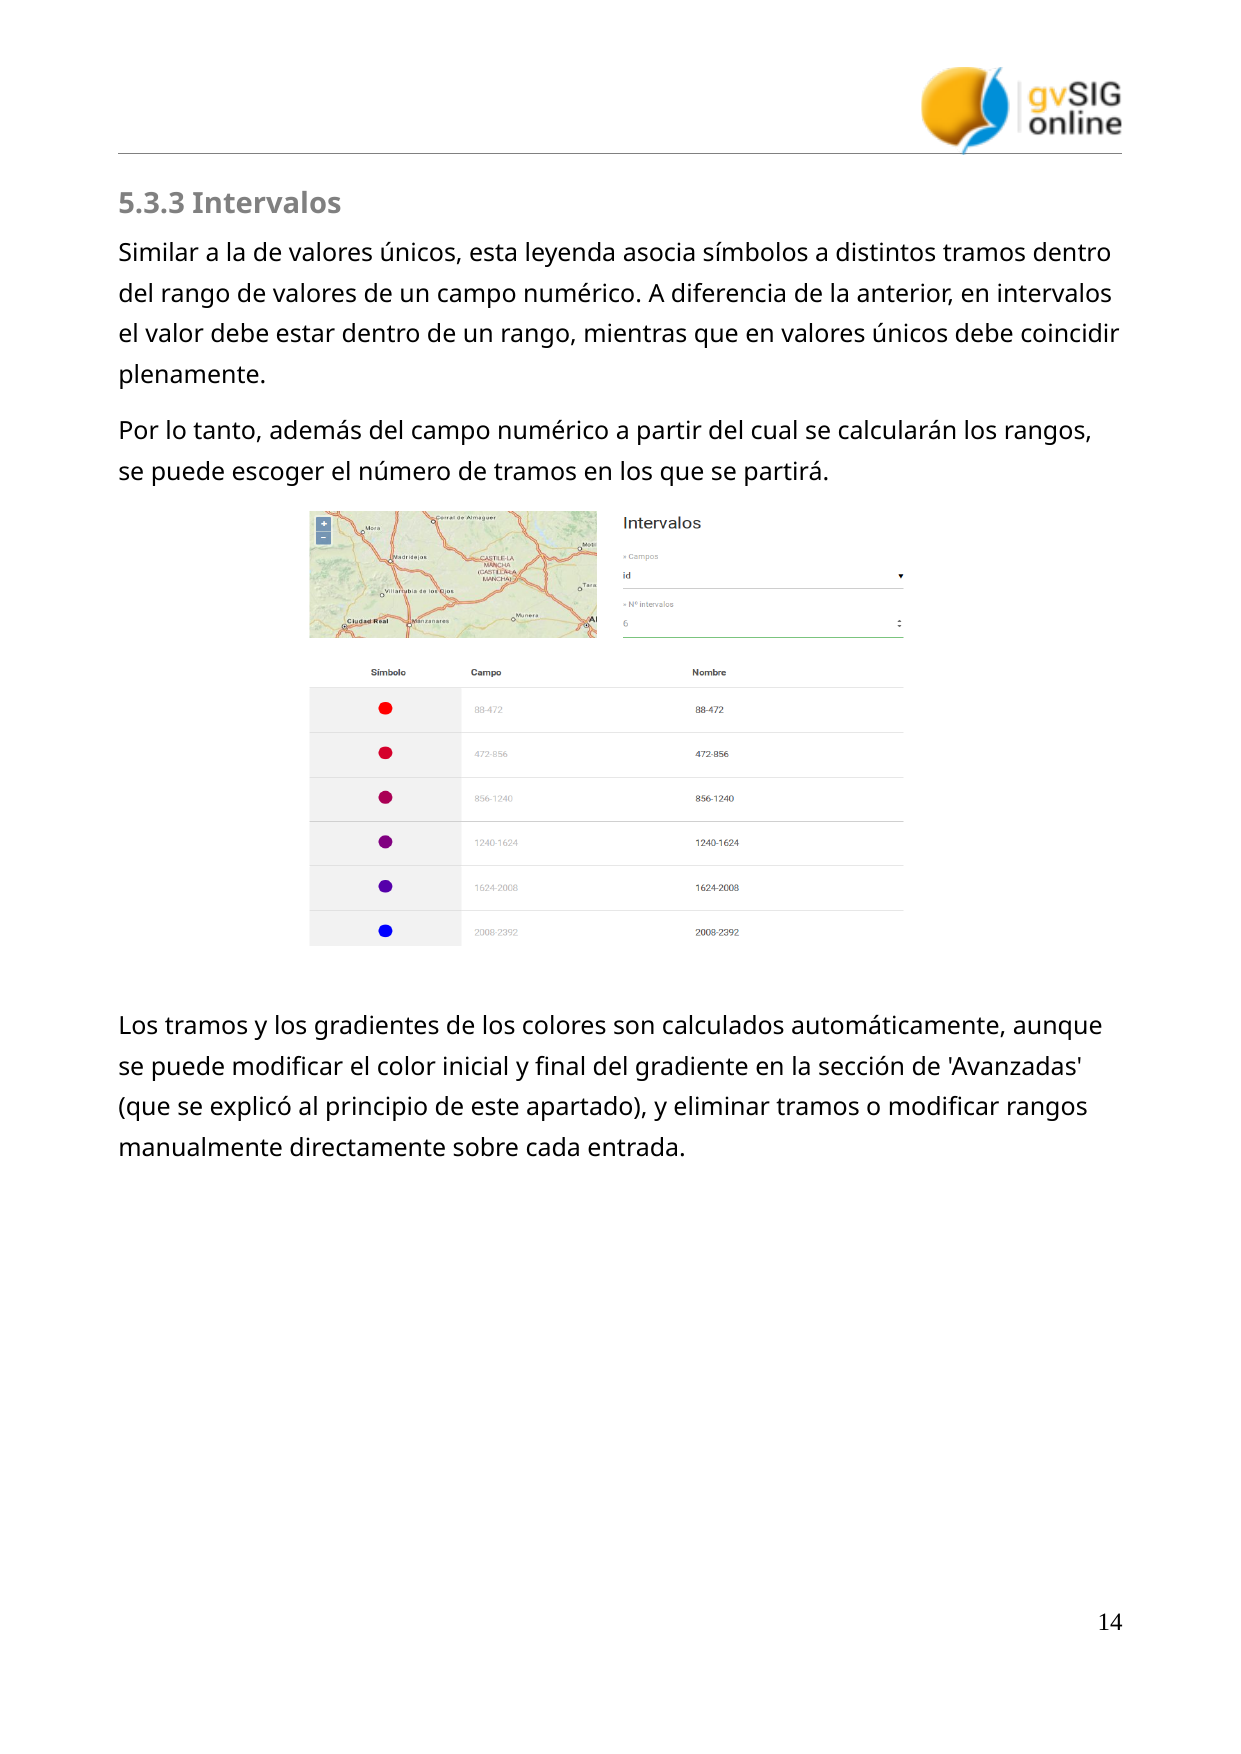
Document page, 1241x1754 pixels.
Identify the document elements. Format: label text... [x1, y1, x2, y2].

picture [921, 67, 1122, 155]
text Los tramos y los gradientes de los colores son calculados automáticamente, aunque se puede modificar el color inicial y final del gradiente en la sección de 'Avanzadas' (que se explicó al principio de este apartado), y eliminar tramos o modificar rangos manualmente directamente sobre cada entrada. [118, 1007, 1122, 1164]
text Por lo tanto, además del campo numérico a partir del cual se calcularán los rangos, se puede escoger el número de tramos en los que se partirá. [118, 412, 1122, 487]
subtitle 5.3.3 Intervalos [118, 182, 1122, 222]
text Similar a la de valores únicos, esta leyenda asocia símbolos a distintos tramos dentro del rango de valores de un campo numérico. A diferencia de la anterior, en intervalos el valor debe estar dentro de un rango, mientras que en valores únicos debe coincidir plenamente. [118, 234, 1122, 391]
picture [206, 508, 1034, 946]
